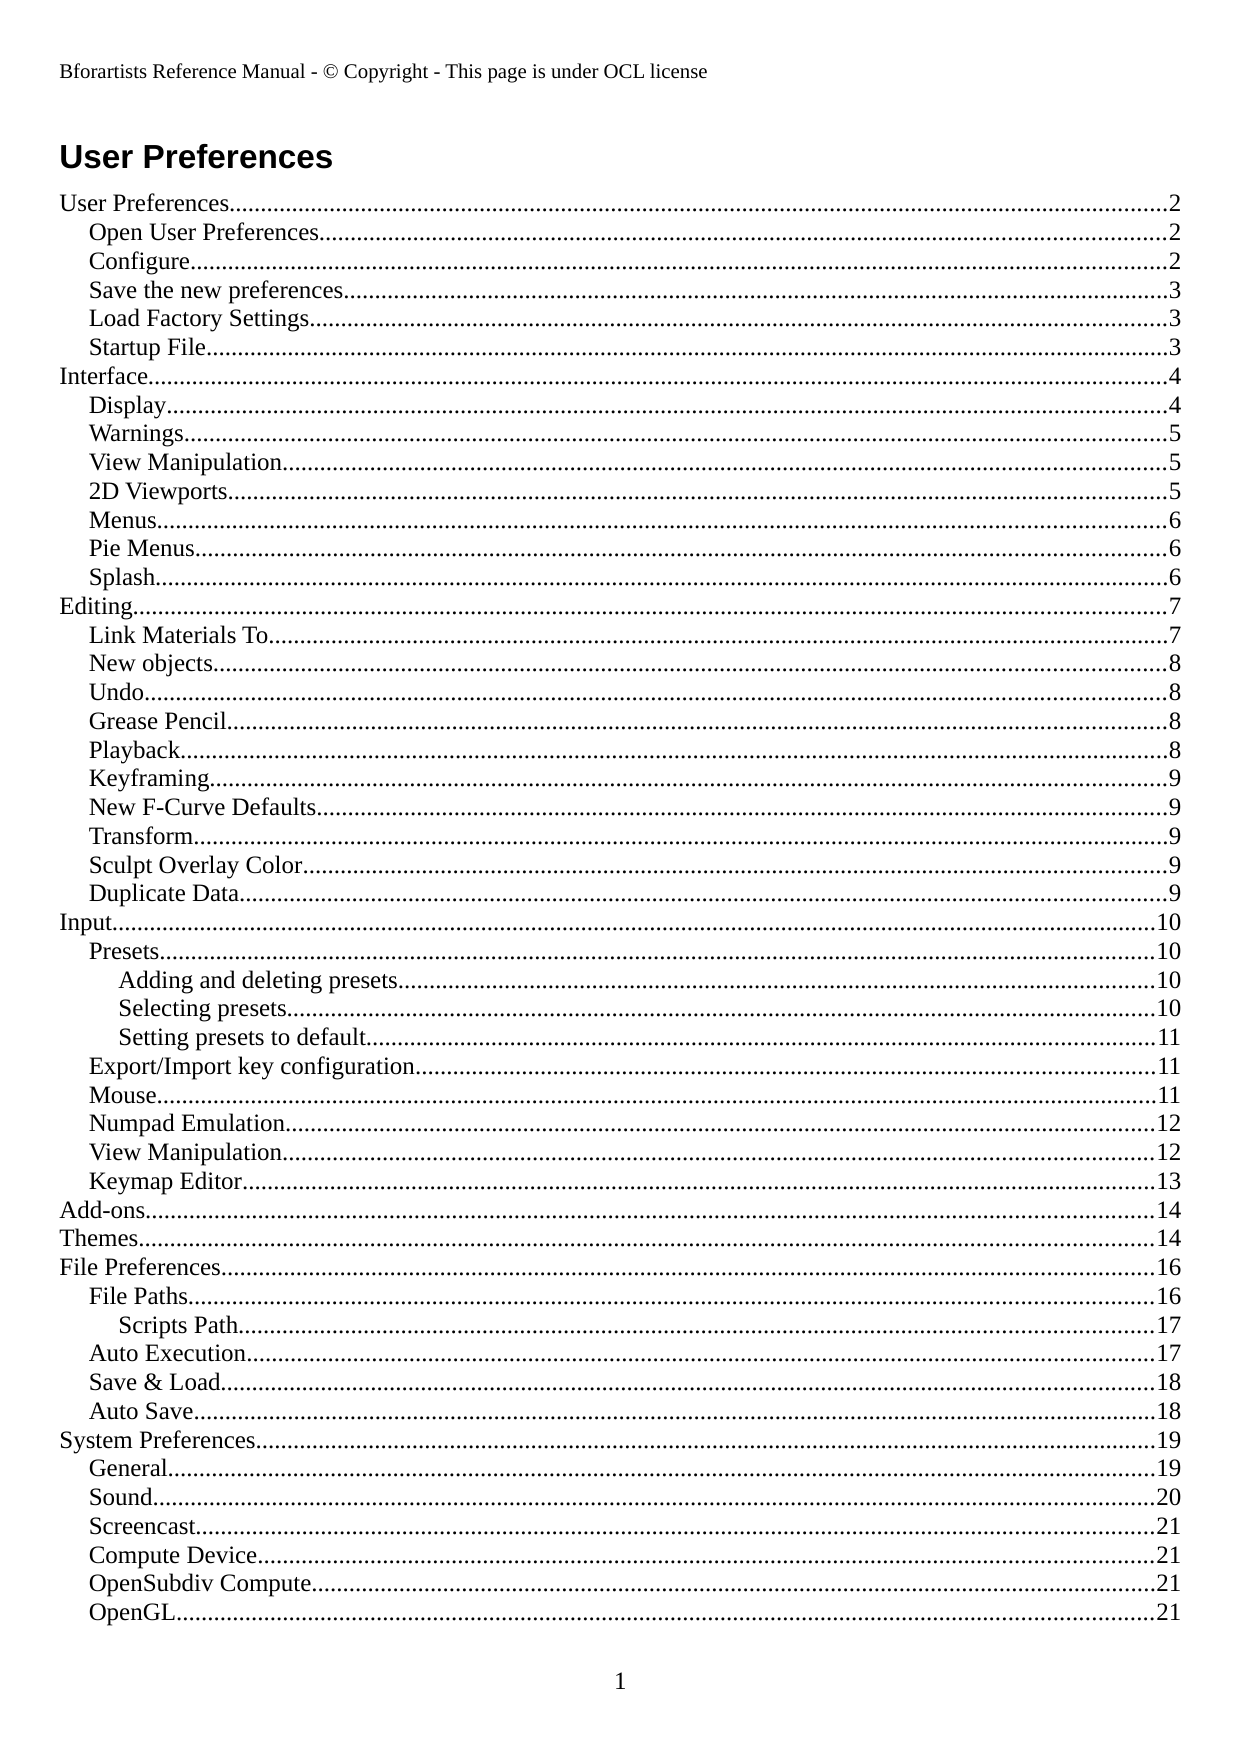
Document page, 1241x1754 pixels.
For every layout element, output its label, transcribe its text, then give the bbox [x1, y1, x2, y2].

text Interface 4 [59, 361, 1181, 390]
text New objects 8 [88, 648, 1181, 677]
text Editing 7 [59, 591, 1181, 620]
text File Paths 16 [88, 1281, 1181, 1310]
text Open User Preferences 2 [88, 217, 1181, 246]
text Setting presets to default 11 [118, 1022, 1181, 1051]
text Auto Save 18 [88, 1396, 1181, 1425]
text Add-ons 14 [59, 1195, 1181, 1223]
text Startup File 3 [88, 332, 1181, 361]
text OpenSubdiv Compute 21 [88, 1568, 1181, 1597]
text User Preferences 2 [59, 188, 1181, 217]
text Presets 10 [88, 936, 1181, 965]
text Auto Execution 17 [88, 1338, 1181, 1367]
text Screencast 21 [88, 1511, 1181, 1540]
subtitle User Preferences [59, 138, 1181, 176]
text 2D Viewports 5 [88, 476, 1181, 505]
text Warnings 5 [88, 418, 1181, 447]
text Transform 9 [88, 821, 1181, 850]
text Sculpt Overlay Color 9 [88, 850, 1181, 878]
text Sound 20 [88, 1482, 1181, 1511]
text Configure 2 [88, 246, 1181, 275]
text OpenGL 21 [88, 1597, 1181, 1626]
text New F-Curve Defaults 9 [88, 792, 1181, 821]
text Keymap Editor 13 [88, 1166, 1181, 1195]
text Export/Import key configuration 11 [88, 1051, 1181, 1080]
text Compute Device 21 [88, 1540, 1181, 1568]
text Adding and deleting presets 10 [118, 965, 1181, 993]
text Save the new preferences 3 [88, 275, 1181, 303]
text View Manipulation 5 [88, 447, 1181, 476]
text Themes 14 [59, 1223, 1181, 1252]
text Undo 8 [88, 677, 1181, 706]
text Playback 8 [88, 735, 1181, 763]
text Splash 6 [88, 562, 1181, 591]
text Scripts Path 17 [118, 1310, 1181, 1338]
text General 19 [88, 1453, 1181, 1482]
text Pie Menus 6 [88, 533, 1181, 562]
text Mouse 11 [88, 1080, 1181, 1108]
text System Preferences 19 [59, 1425, 1181, 1453]
text Menus 6 [88, 505, 1181, 533]
text Input 10 [59, 907, 1181, 936]
text Display 4 [88, 390, 1181, 418]
text Save & Load 18 [88, 1367, 1181, 1396]
text Keyframing 9 [88, 763, 1181, 792]
text Grease Pencil 8 [88, 706, 1181, 735]
text Selecting presets 10 [118, 993, 1181, 1022]
text Duplicate Data 9 [88, 878, 1181, 907]
text View Manipulation 12 [88, 1137, 1181, 1166]
text Numpad Emulation 12 [88, 1108, 1181, 1137]
text File Preferences 16 [59, 1252, 1181, 1281]
text Link Materials To 7 [88, 620, 1181, 648]
text Load Factory Settings 3 [88, 303, 1181, 332]
